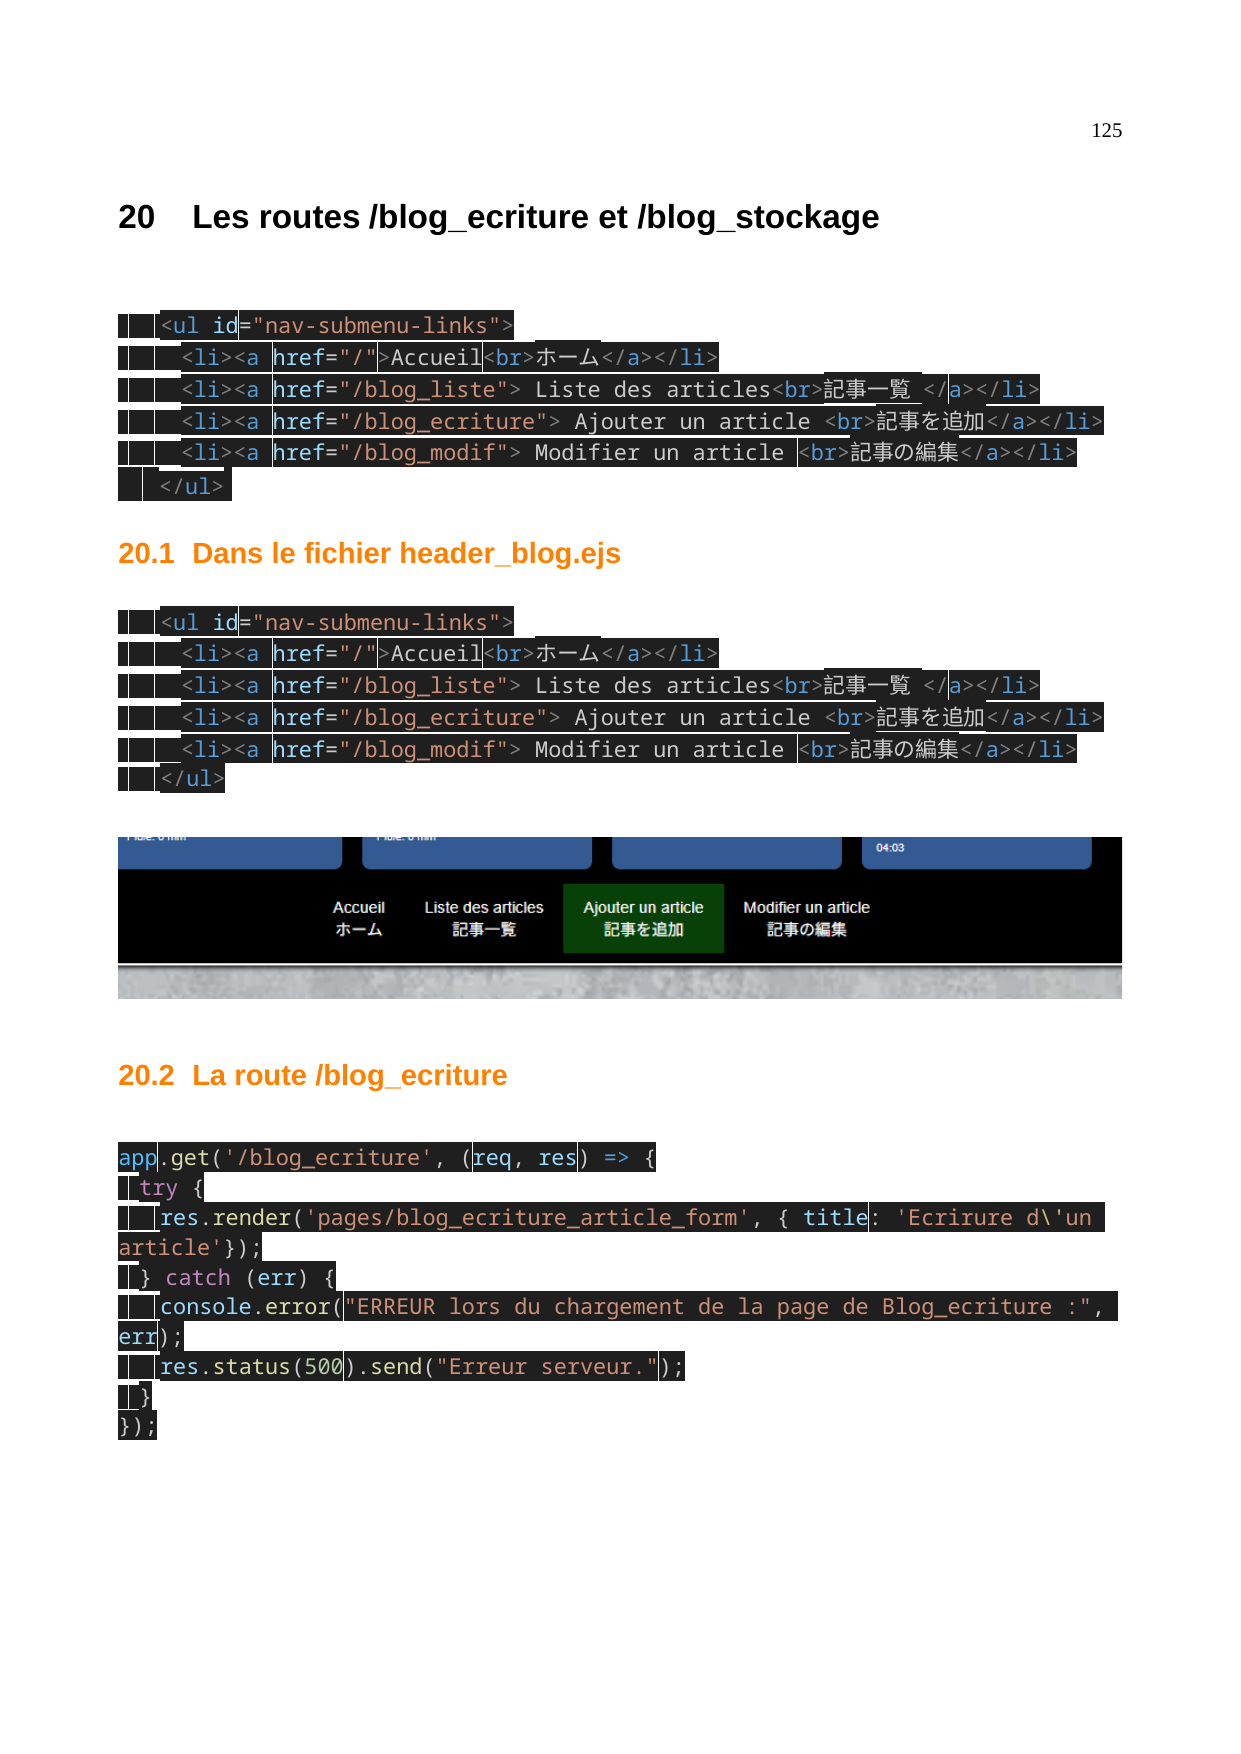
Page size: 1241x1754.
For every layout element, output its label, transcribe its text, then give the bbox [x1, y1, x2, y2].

text }); [118, 1410, 1122, 1440]
text </ul> [118, 467, 1122, 501]
text </ul> [118, 763, 1122, 793]
text <li><a href="/">Accueil<br>ホーム</a></li> [118, 340, 1122, 372]
text console.error("ERREUR lors du chargement de la page de Blog_ecriture :", err); [118, 1291, 1122, 1351]
subtitle Dans le fichier header_blog.ejs [118, 536, 1122, 570]
text <li><a href="/blog_ecriture"> Ajouter un article <br>記事を追加</a></li> [118, 700, 1122, 732]
text <ul id="nav-submenu-links"> [118, 310, 1122, 340]
text <li><a href="/blog_modif"> Modifier un article <br>記事の編集</a></li> [118, 435, 1122, 467]
subtitle Les routes /blog_ecriture et /blog_stockage [118, 197, 1122, 235]
text try { [118, 1172, 1122, 1202]
text } catch (err) { [118, 1261, 1122, 1291]
text app.get('/blog_ecriture', (req, res) => { [118, 1142, 1122, 1172]
text res.status(500).send("Erreur serveur."); [118, 1351, 1122, 1381]
picture [118, 837, 1123, 999]
subtitle La route /blog_ecriture [118, 1058, 1122, 1091]
text } [118, 1381, 1122, 1410]
text <li><a href="/blog_ecriture"> Ajouter un article <br>記事を追加</a></li> [118, 404, 1122, 435]
text <li><a href="/blog_liste"> Liste des articles<br>記事一覧 </a></li> [118, 372, 1122, 404]
text <li><a href="/blog_liste"> Liste des articles<br>記事一覧 </a></li> [118, 668, 1122, 700]
text <ul id="nav-submenu-links"> [118, 606, 1122, 636]
text <li><a href="/blog_modif"> Modifier un article <br>記事の編集</a></li> [118, 732, 1122, 763]
text <li><a href="/">Accueil<br>ホーム</a></li> [118, 636, 1122, 668]
text res.render('pages/blog_ecriture_article_form', { title: 'Ecrirure d\'un article'}); [118, 1202, 1122, 1261]
